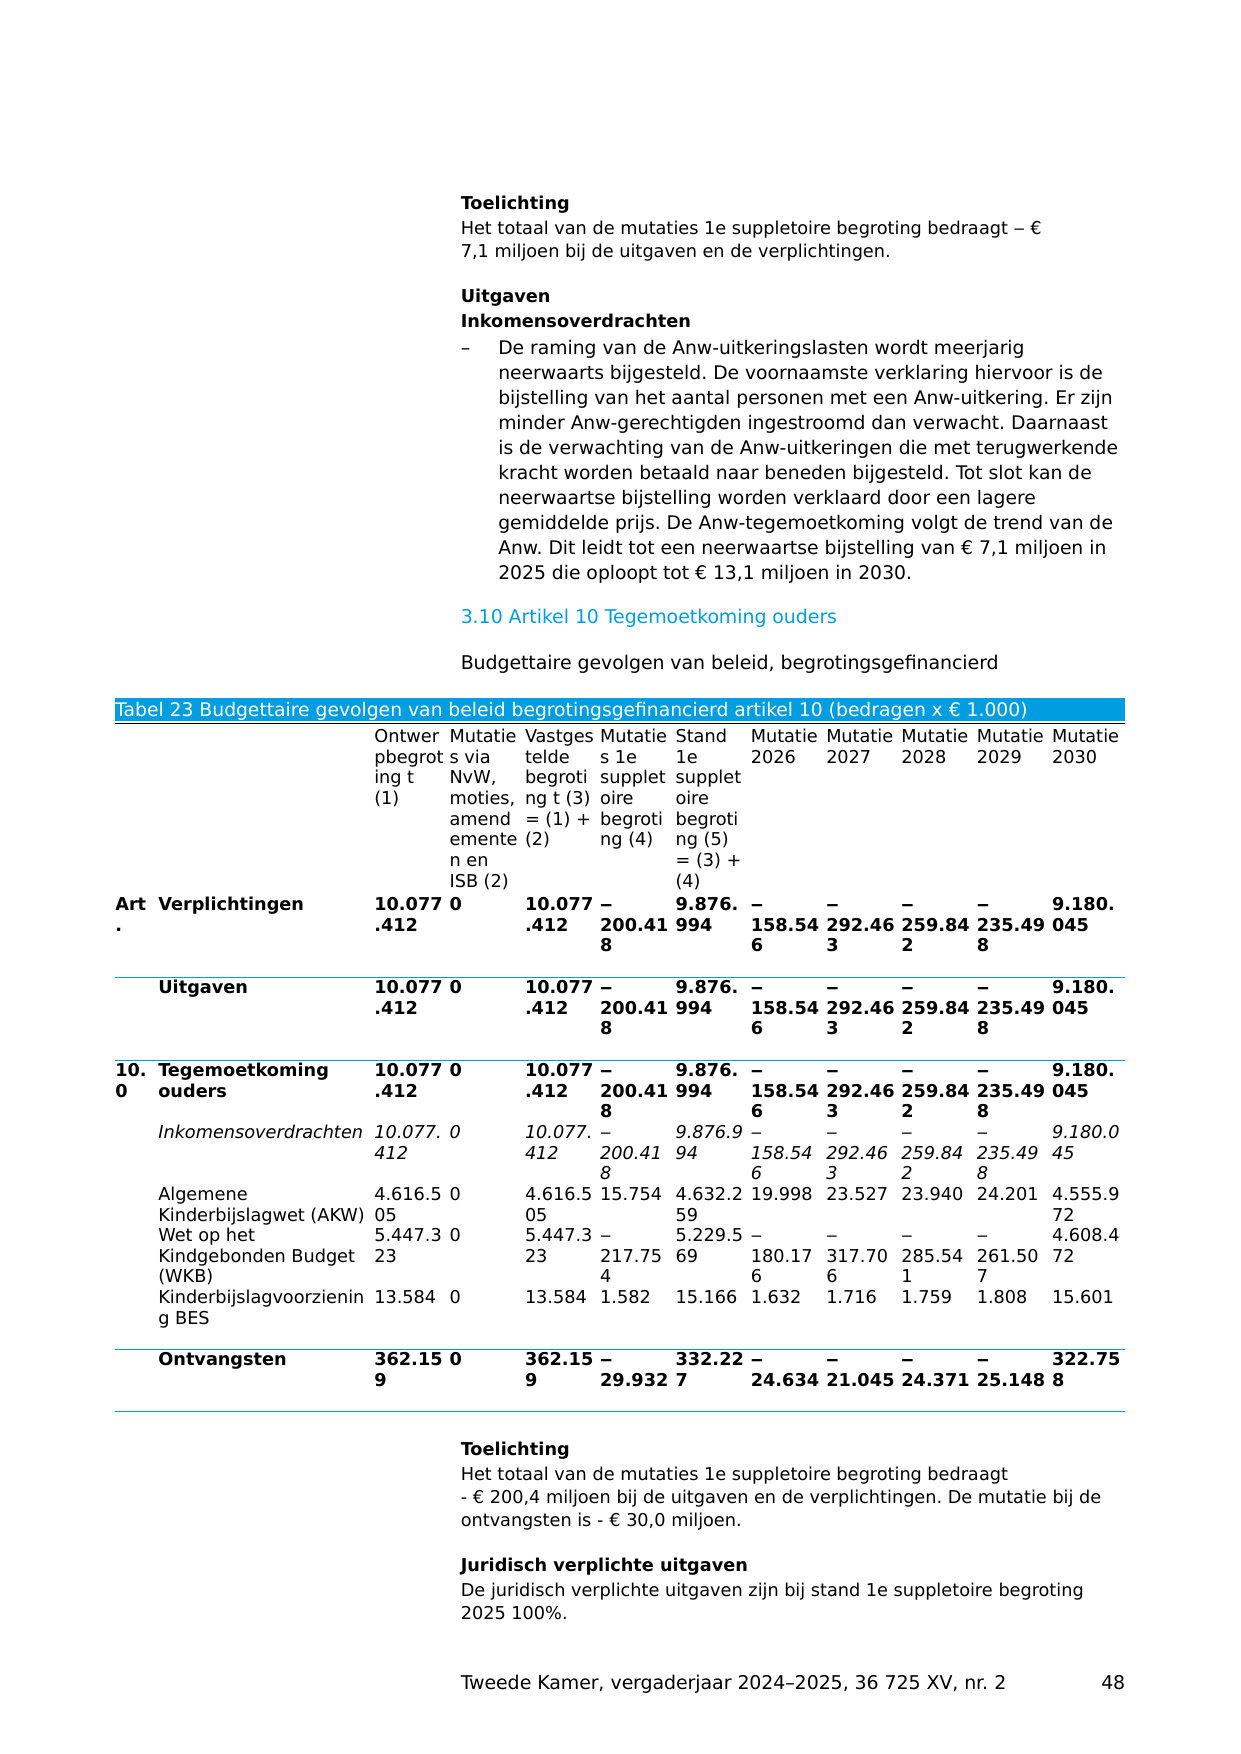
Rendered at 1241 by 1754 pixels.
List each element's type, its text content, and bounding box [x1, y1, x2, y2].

table_cell [748, 956, 823, 977]
table_cell [115, 1328, 155, 1349]
table_cell ‒ 217.754 [597, 1225, 672, 1287]
table_cell [446, 1328, 522, 1349]
table_cell ‒ 259.842 [898, 1122, 974, 1184]
table_cell [673, 1039, 748, 1059]
table_cell 0 [446, 978, 522, 1039]
table_cell 362.159 [522, 1350, 597, 1391]
text Het totaal van de mutaties 1e suppletoire begroting bedraagt - € 200,4 miljoen bij de uitgaven en de verplichtingen. De mutatie bij de ontvangsten is - € 30,0 miljoen. [461, 1462, 1125, 1531]
table_cell Mutatie 2026 [748, 724, 823, 894]
table_cell [748, 1391, 823, 1411]
table_cell Mutatie 2027 [823, 724, 898, 894]
table_cell Vastgestelde begroting t (3) = (1) + (2) [522, 724, 597, 894]
table_cell ‒ 24.371 [898, 1350, 974, 1391]
table_cell Art. [115, 894, 155, 956]
table_cell 23.940 [898, 1184, 974, 1225]
table_cell ‒ 158.546 [748, 978, 823, 1039]
table_cell Verplichtingen [155, 894, 371, 956]
table_cell [522, 1039, 597, 1059]
table_cell 5.447.323 [522, 1225, 597, 1287]
table_cell 332.227 [673, 1350, 748, 1391]
table_cell 1.759 [898, 1287, 974, 1328]
table_cell [522, 1391, 597, 1411]
table_cell [898, 1328, 974, 1349]
table_cell Inkomensoverdrachten [155, 1122, 371, 1184]
table_cell [115, 1122, 155, 1184]
table_cell [1049, 1328, 1125, 1349]
list De raming van de Anw-uitkeringslasten wordt meerjarig neerwaarts bijgesteld. De voornaamste verklaring hiervoor is de bijstelling van het aantal personen met een Anw-uitkering. Er zijn minder Anw-gerechtigden ingestroomd dan verwacht. Daarnaast is de verwachting van de Anw-uitkeringen die met terugwerkende kracht worden betaald naar beneden bijgesteld. Tot slot kan de neerwaartse bijstelling worden verklaard door een lagere gemiddelde prijs. De Anw-tegemoetkoming volgt de trend van de Anw. Dit leidt tot een neerwaartse bijstelling van € 7,1 miljoen in 2025 die oploopt tot € 13,1 miljoen in 2030. [461, 334, 1125, 584]
text Het totaal van de mutaties 1e suppletoire begroting bedraagt ‒ € 7,1 miljoen bij de uitgaven en de verplichtingen. [461, 216, 1125, 262]
table_cell Stand 1e suppletoire begroting (5) = (3) + (4) [673, 724, 748, 894]
table_cell [823, 1039, 898, 1059]
table_cell [155, 1391, 371, 1411]
table_cell [748, 1328, 823, 1349]
table_cell ‒ 158.546 [748, 1122, 823, 1184]
table_cell [597, 1328, 672, 1349]
title Budgettaire gevolgen van beleid, begrotingsgefinancierd [461, 652, 1125, 674]
table_cell 5.447.323 [371, 1225, 446, 1287]
table_cell [597, 1039, 672, 1059]
table_cell 10.077.412 [371, 978, 446, 1039]
table_cell [1049, 1039, 1125, 1059]
table_cell 15.754 [597, 1184, 672, 1225]
table_cell Mutatie 2030 [1049, 724, 1125, 894]
table_cell ‒ 259.842 [898, 1061, 974, 1122]
table_cell 10.077.412 [522, 978, 597, 1039]
table_cell [898, 956, 974, 977]
table_cell [155, 956, 371, 977]
table_cell [371, 1391, 446, 1411]
table_cell 4.616.505 [371, 1184, 446, 1225]
table_cell Kinderbijslagvoorziening BES [155, 1287, 371, 1328]
table_cell [974, 956, 1049, 977]
table_cell ‒ 200.418 [597, 1122, 672, 1184]
table_cell [673, 1328, 748, 1349]
table_cell 0 [446, 1225, 522, 1287]
table_cell 362.159 [371, 1350, 446, 1391]
table_cell ‒ 200.418 [597, 894, 672, 956]
table_cell [597, 956, 672, 977]
table_cell 15.166 [673, 1287, 748, 1328]
table_cell [974, 1039, 1049, 1059]
table_cell 1.716 [823, 1287, 898, 1328]
text Toelichting [461, 1437, 1125, 1460]
table_cell ‒ 21.045 [823, 1350, 898, 1391]
table_cell 1.808 [974, 1287, 1049, 1328]
table_cell [974, 1391, 1049, 1411]
table_cell Mutatie 2028 [898, 724, 974, 894]
table_cell [371, 1328, 446, 1349]
table_cell ‒ 259.842 [898, 894, 974, 956]
table_cell [673, 956, 748, 977]
table_cell ‒ 292.463 [823, 1122, 898, 1184]
table_cell ‒ 158.546 [748, 1061, 823, 1122]
table_cell ‒ 292.463 [823, 978, 898, 1039]
table_cell [823, 1328, 898, 1349]
table_cell [155, 1328, 371, 1349]
table_cell [115, 1184, 155, 1225]
table_cell 24.201 [974, 1184, 1049, 1225]
text Toelichting [461, 191, 1125, 214]
table_cell [115, 724, 155, 894]
table_cell 19.998 [748, 1184, 823, 1225]
table_cell ‒ 200.418 [597, 978, 672, 1039]
table_cell 13.584 [371, 1287, 446, 1328]
table_cell [115, 1225, 155, 1287]
table_cell 15.601 [1049, 1287, 1125, 1328]
text Uitgaven [461, 284, 1125, 307]
table_cell 10.077.412 [371, 894, 446, 956]
table_cell 9.876.994 [673, 978, 748, 1039]
table_cell [115, 1391, 155, 1411]
table_cell [155, 724, 371, 894]
table_cell ‒ 25.148 [974, 1350, 1049, 1391]
table_cell [522, 1328, 597, 1349]
table_cell [898, 1391, 974, 1411]
table_cell 0 [446, 894, 522, 956]
table_cell ‒ 24.634 [748, 1350, 823, 1391]
table_cell [974, 1328, 1049, 1349]
table_cell 9.876.994 [673, 1061, 748, 1122]
table_cell 9.180.045 [1049, 978, 1125, 1039]
table_cell ‒ 285.541 [898, 1225, 974, 1287]
table_cell ‒ 235.498 [974, 978, 1049, 1039]
table_cell Mutaties via NvW, moties, amendementen en ISB (2) [446, 724, 522, 894]
table_cell ‒ 292.463 [823, 894, 898, 956]
table_cell 5.229.569 [673, 1225, 748, 1287]
table_cell [823, 956, 898, 977]
table_cell ‒ 261.507 [974, 1225, 1049, 1287]
table_cell 4.632.259 [673, 1184, 748, 1225]
table_cell 10.077.412 [522, 894, 597, 956]
table_cell Uitgaven [155, 978, 371, 1039]
table_cell 9.180.045 [1049, 894, 1125, 956]
table_cell 10.077.412 [522, 1122, 597, 1184]
text Juridisch verplichte uitgaven [461, 1553, 1125, 1576]
table_cell Mutaties 1e suppletoire begroting (4) [597, 724, 672, 894]
table_cell [115, 1039, 155, 1059]
table_cell Ontwerpbegroting t (1) [371, 724, 446, 894]
table_cell [115, 1350, 155, 1391]
table_cell 0 [446, 1350, 522, 1391]
table_cell 0 [446, 1287, 522, 1328]
table_cell [1049, 956, 1125, 977]
table_cell Wet op het Kindgebonden Budget (WKB) [155, 1225, 371, 1287]
table_cell [115, 956, 155, 977]
table_cell 0 [446, 1061, 522, 1122]
table_cell ‒ 292.463 [823, 1061, 898, 1122]
table_cell ‒ 235.498 [974, 1061, 1049, 1122]
table_cell 10.077.412 [371, 1061, 446, 1122]
table_cell 10.0 [115, 1061, 155, 1122]
table_cell [115, 1287, 155, 1328]
table_cell Tegemoetkoming ouders [155, 1061, 371, 1122]
table_cell 4.555.972 [1049, 1184, 1125, 1225]
table_cell Algemene Kinderbijslagwet (AKW) [155, 1184, 371, 1225]
table_cell [371, 1039, 446, 1059]
table_cell 10.077.412 [371, 1122, 446, 1184]
table_cell [748, 1039, 823, 1059]
table_cell ‒ 158.546 [748, 894, 823, 956]
table_cell [446, 1391, 522, 1411]
table_cell ‒ 29.932 [597, 1350, 672, 1391]
table_cell [115, 978, 155, 1039]
table_cell ‒ 235.498 [974, 1122, 1049, 1184]
table_cell ‒ 180.176 [748, 1225, 823, 1287]
table_cell 10.077.412 [522, 1061, 597, 1122]
table_cell [371, 956, 446, 977]
table_cell 1.582 [597, 1287, 672, 1328]
table_cell [522, 956, 597, 977]
table_cell [155, 1039, 371, 1059]
table_cell 13.584 [522, 1287, 597, 1328]
table_cell 9.180.045 [1049, 1122, 1125, 1184]
title 3.10 Artikel 10 Tegemoetkoming ouders [461, 606, 1125, 628]
table_cell [446, 956, 522, 977]
text Inkomensoverdrachten [461, 309, 1125, 332]
table_cell Mutatie 2029 [974, 724, 1049, 894]
table_cell [597, 1391, 672, 1411]
table_cell Ontvangsten [155, 1350, 371, 1391]
table_cell 9.876.994 [673, 894, 748, 956]
table_cell ‒ 200.418 [597, 1061, 672, 1122]
table_cell [673, 1391, 748, 1411]
table_cell ‒ 235.498 [974, 894, 1049, 956]
text De juridisch verplichte uitgaven zijn bij stand 1e suppletoire begroting 2025 100%. [461, 1578, 1125, 1624]
table_cell 0 [446, 1184, 522, 1225]
table_cell 1.632 [748, 1287, 823, 1328]
table_cell [823, 1391, 898, 1411]
table_cell [1049, 1391, 1125, 1411]
table_cell 322.758 [1049, 1350, 1125, 1391]
table_cell 4.616.505 [522, 1184, 597, 1225]
table_cell 9.180.045 [1049, 1061, 1125, 1122]
table_cell 0 [446, 1122, 522, 1184]
table_cell 23.527 [823, 1184, 898, 1225]
table_cell ‒ 259.842 [898, 978, 974, 1039]
table_cell 9.876.994 [673, 1122, 748, 1184]
table_cell [446, 1039, 522, 1059]
table_cell [898, 1039, 974, 1059]
table_cell 4.608.472 [1049, 1225, 1125, 1287]
table_cell ‒ 317.706 [823, 1225, 898, 1287]
